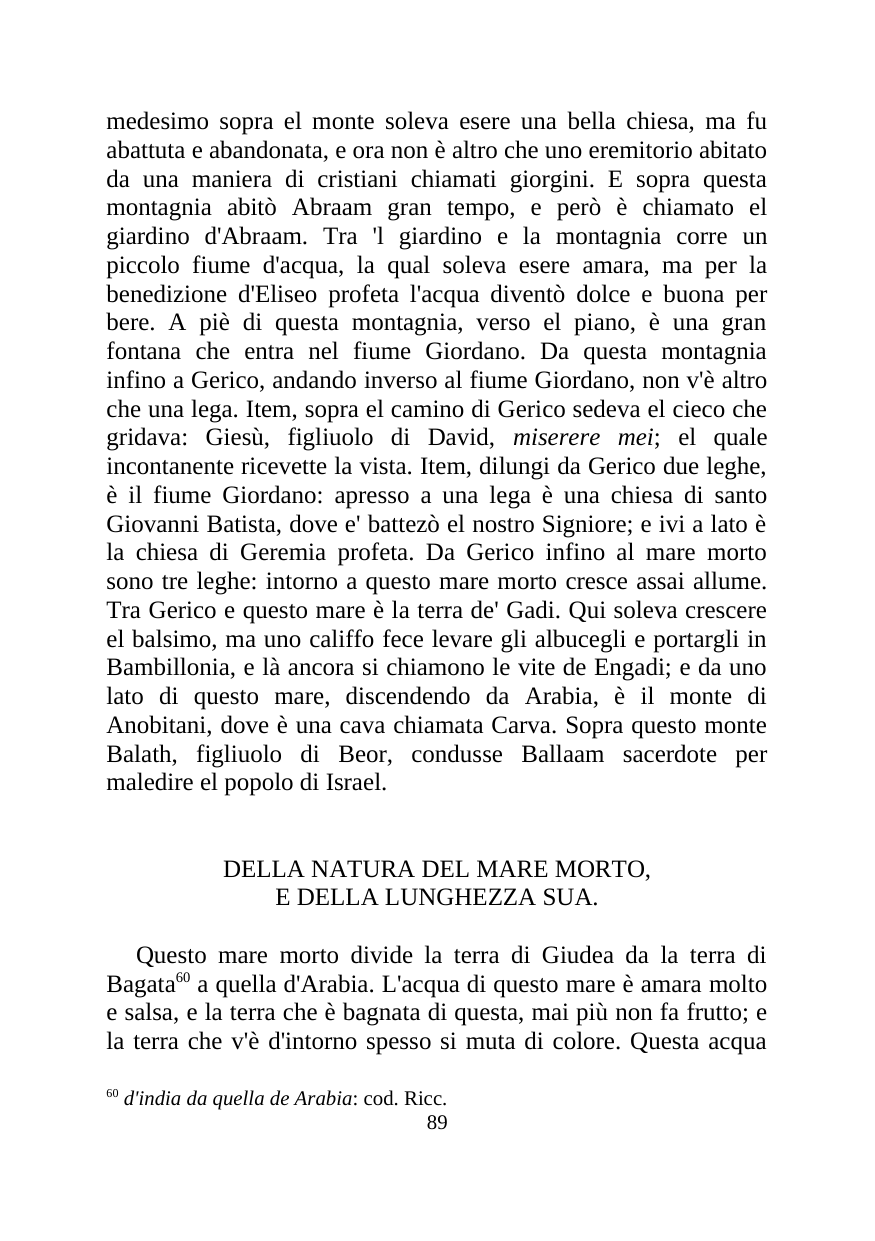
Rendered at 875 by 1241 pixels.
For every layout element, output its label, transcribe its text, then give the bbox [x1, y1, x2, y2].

text medesimo sopra el monte soleva esere una bella chiesa, ma fu abattuta e abandonata, e ora non è altro che uno eremitorio abitato da una maniera di cristiani chiamati giorgini. E sopra questa montagnia abitò Abraam gran tempo, e però è chiamato el giardino d'Abraam. Tra 'l giardino e la montagnia corre un piccolo fiume d'acqua, la qual soleva esere amara, ma per la benedizione d'Eliseo profeta l'acqua diventò dolce e buona per bere. A piè di questa montagnia, verso el piano, è una gran fontana che entra nel fiume Giordano. Da questa montagnia infino a Gerico, andando inverso al fiume Giordano, non v'è altro che una lega. Item, sopra el camino di Gerico sedeva el cieco che gridava: Giesù, figliuolo di David, miserere mei; el quale incontanente ricevette la vista. Item, dilungi da Gerico due leghe, è il fiume Giordano: apresso a una lega è una chiesa di santo Giovanni Batista, dove e' battezò el nostro Signiore; e ivi a lato è la chiesa di Geremia profeta. Da Gerico infino al mare morto sono tre leghe: intorno a questo mare morto cresce assai allume. Tra Gerico e questo mare è la terra de' Gadi. Qui soleva crescere el balsimo, ma uno califfo fece levare gli albucegli e portargli in Bambillonia, e là ancora si chiamono le vite de Engadi; e da uno lato di questo mare, discendendo da Arabia, è il monte di Anobitani, dove è una cava chiamata Carva. Sopra questo monte Balath, figliuolo di Beor, condusse Ballaam sacerdote per maledire el popolo di Israel. [106, 106, 768, 796]
text E DELLA LUNGHEZZA SUA. [106, 882, 768, 911]
text d'india da quella de Arabia: cod. Ricc. [106, 1086, 768, 1110]
text Questo mare morto divide la terra di Giudea da la terra di Bagata a quella d'Arabia. L'acqua di questo mare è amara molto e salsa, e la terra che è bagnata di questa, mai più non fa frutto; e la terra che v'è d'intorno spesso si muta di colore. Questa acqua [106, 940, 768, 1055]
text DELLA NATURA DEL MARE MORTO, [106, 854, 768, 882]
